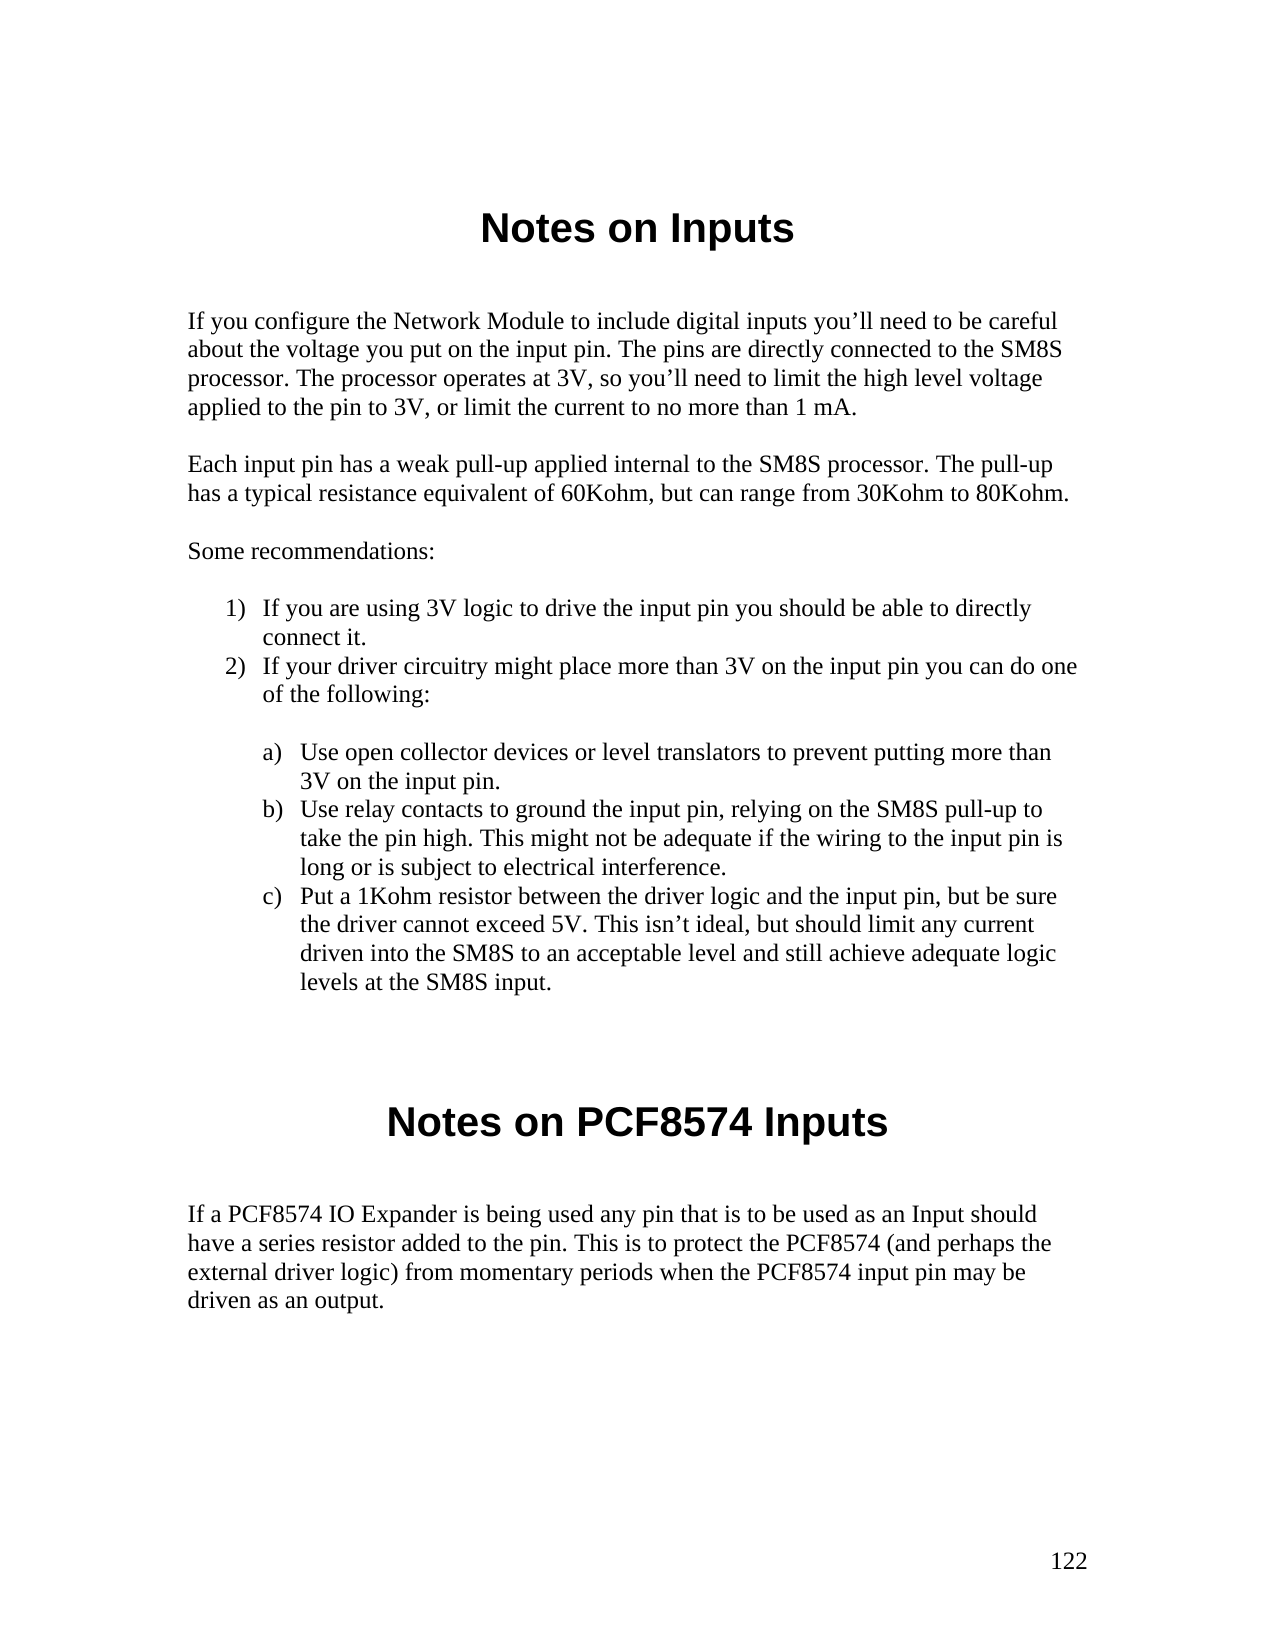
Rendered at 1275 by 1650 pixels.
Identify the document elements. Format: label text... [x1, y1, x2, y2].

subtitle Notes on PCF8574 Inputs [187, 1097, 1087, 1145]
list Put a 1Kohm resistor between the driver logic and the input pin, but be sure the driver cannot exceed 5V. This isn’t ideal, but should limit any current driven into the SM8S to an acceptable level and still achieve adequate logic levels at the SM8S input. [262, 881, 1087, 996]
list If you are using 3V logic to drive the input pin you should be able to directly connect it. [225, 593, 1087, 651]
text Each input pin has a weak pull-up applied internal to the SM8S processor. The pull-up has a typical resistance equivalent of 60Kohm, but can range from 30Kohm to 80Kohm. [187, 449, 1087, 507]
list Use relay contacts to ground the input pin, relying on the SM8S pull-up to take the pin high. This might not be adequate if the wiring to the input pin is long or is subject to electrical interference. [262, 794, 1087, 881]
text Some recommendations: [187, 536, 1087, 564]
text If a PCF8574 IO Expander is being used any pin that is to be used as an Input should have a series resistor added to the pin. This is to protect the PCF8574 (and perhaps the external driver logic) from momentary periods when the PCF8574 input pin may be driven as an output. [187, 1199, 1087, 1314]
subtitle Notes on Inputs [187, 204, 1087, 252]
text If you configure the Network Module to include digital inputs you’ll need to be careful about the voltage you put on the input pin. The pins are directly connected to the SM8S processor. The processor operates at 3V, so you’ll need to limit the high level voltage applied to the pin to 3V, or limit the current to no more than 1 mA. [187, 306, 1087, 421]
list If your driver circuitry might place more than 3V on the input pin you can do one of the following: [225, 651, 1087, 708]
list Use open collector devices or level translators to prevent putting more than 3V on the input pin. [262, 737, 1087, 794]
